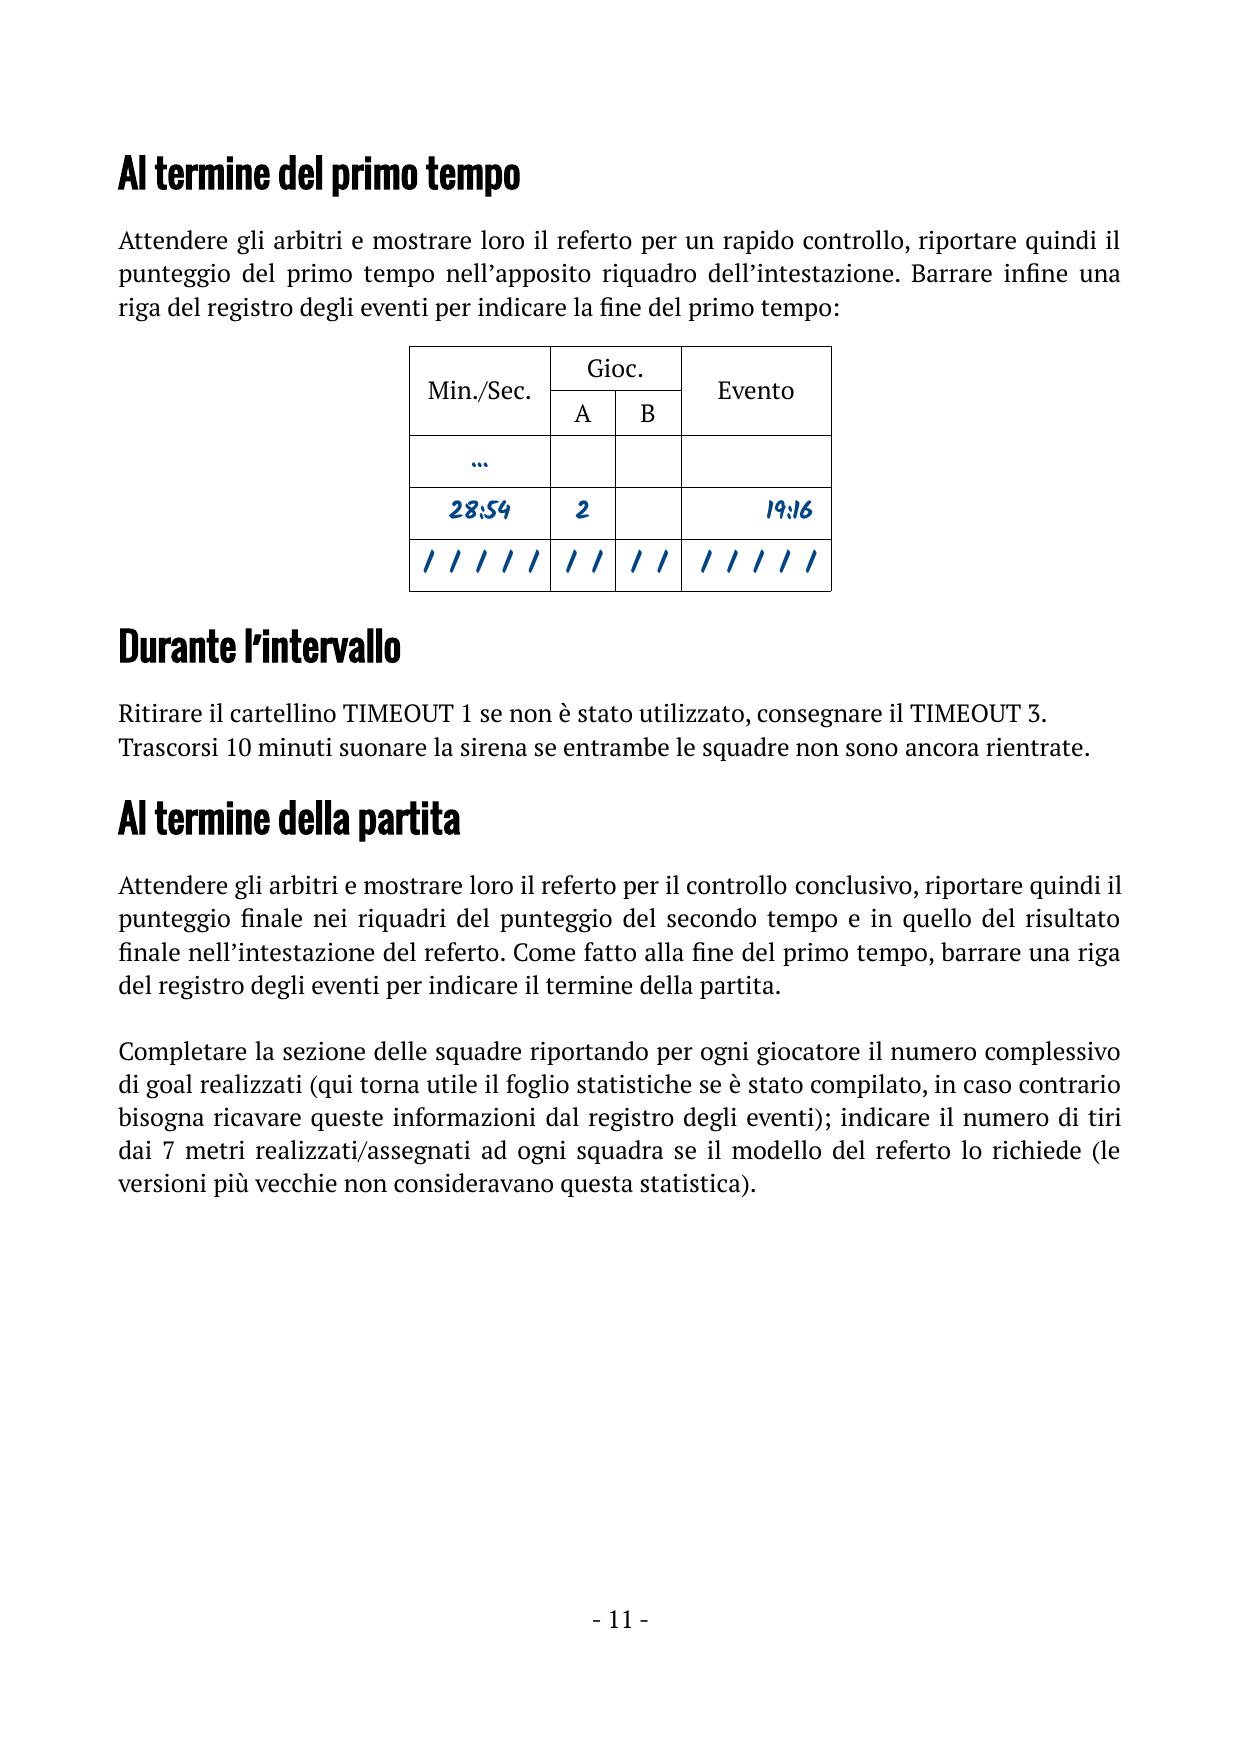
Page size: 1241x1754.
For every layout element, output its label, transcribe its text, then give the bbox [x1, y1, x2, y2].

table_cell 2 [551, 488, 615, 539]
subtitle Al termine del primo tempo [118, 144, 1122, 200]
text Completare la sezione delle squadre riportando per ogni giocatore il numero complessivo di goal realizzati (qui torna utile il foglio statistiche se è stato compilato, in caso contrario bisogna ricavare queste informazioni dal registro degli eventi); indicare il numero di tiri dai 7 metri realizzati/assegnati ad ogni squadra se il modello del referto lo richiede (le versioni più vecchie non consideravano questa statistica). [118, 1034, 1122, 1200]
table_header Evento [682, 347, 831, 435]
table_cell / / [551, 540, 615, 591]
table_cell [682, 436, 831, 487]
table_cell 19:16 [682, 488, 831, 539]
table_cell ... [410, 436, 550, 487]
text Attendere gli arbitri e mostrare loro il referto per un rapido controllo, riportare quindi il punteggio del primo tempo nellʼapposito riquadro dell’intestazione. Barrare infine una riga del registro degli eventi per indicare la fine del primo tempo: [118, 224, 1122, 323]
table_cell [616, 488, 681, 539]
text Attendere gli arbitri e mostrare loro il referto per il controllo conclusivo, riportare quindi il punteggio finale nei riquadri del punteggio del secondo tempo e in quello del risultato finale nell’intestazione del referto. Come fatto alla fine del primo tempo, barrare una riga del registro degli eventi per indicare il termine della partita. [118, 869, 1122, 1001]
text Trascorsi 10 minuti suonare la sirena se entrambe le squadre non sono ancora rientrate. [118, 730, 1122, 763]
subtitle Durante lʼintervallo [118, 617, 1122, 673]
table_cell / / [616, 540, 681, 591]
table_cell 28:54 [410, 488, 550, 539]
table_cell A [551, 391, 615, 435]
table_cell [616, 436, 681, 487]
table_header Min./Sec. [410, 347, 550, 435]
table_cell B [616, 391, 681, 435]
table_cell / / / / / [682, 540, 831, 591]
table_cell [551, 436, 615, 487]
text Ritirare il cartellino TIMEOUT 1 se non è stato utilizzato, consegnare il TIMEOUT 3. [118, 697, 1122, 730]
table_header Gioc. [551, 347, 681, 390]
table_cell / / / / / [410, 540, 550, 591]
subtitle Al termine della partita [118, 789, 1122, 845]
